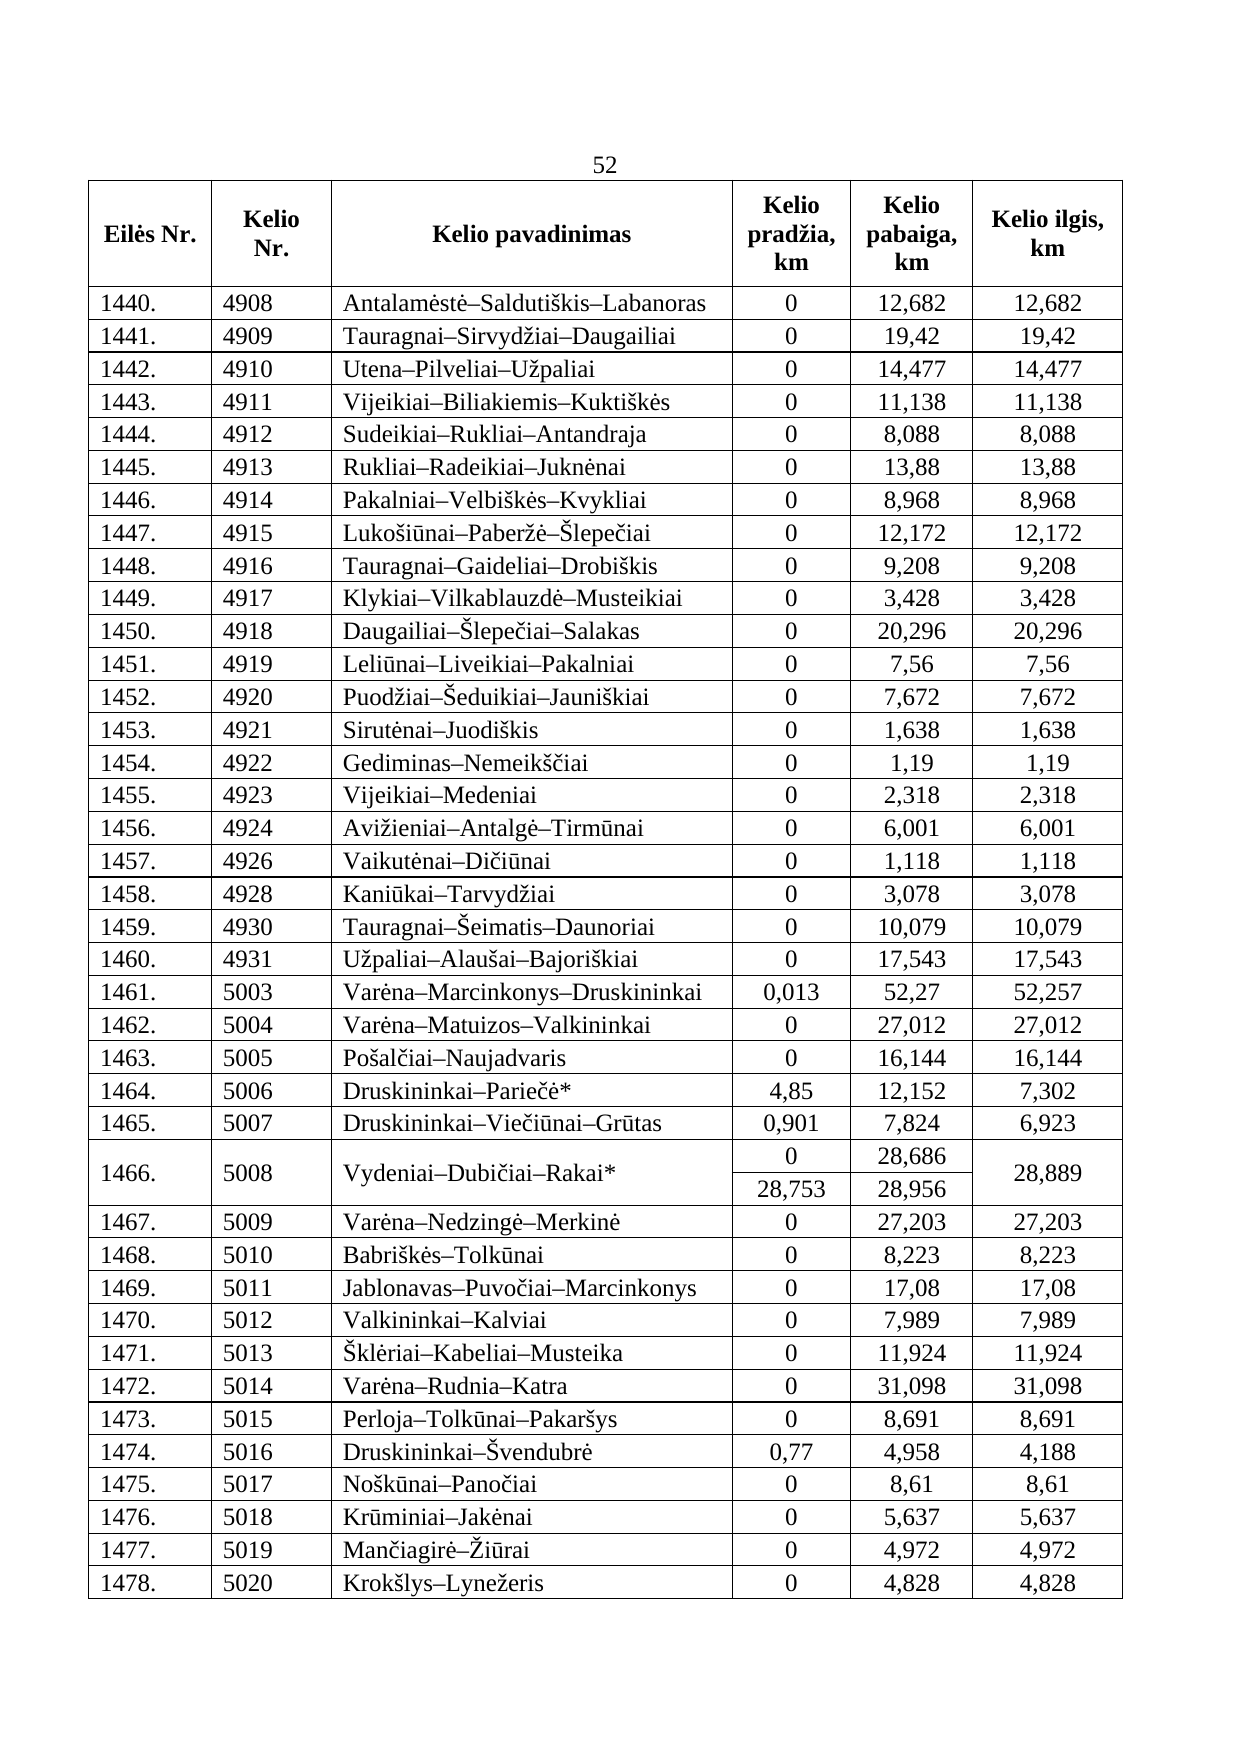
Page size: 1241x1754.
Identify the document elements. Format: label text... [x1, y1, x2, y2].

table_cell Tauragnai–Gaideliai–Drobiškis [332, 549, 732, 581]
table_cell 4,85 [733, 1074, 850, 1106]
table_cell 10,079 [973, 910, 1122, 942]
table_cell 1459. [89, 910, 211, 942]
table_cell 1471. [89, 1337, 211, 1368]
table_cell 1464. [89, 1074, 211, 1106]
table_cell 0 [733, 779, 850, 811]
table_cell 28,889 [973, 1140, 1122, 1204]
table_cell 12,172 [851, 516, 972, 548]
table_cell Rukliai–Radeikiai–Juknėnai [332, 451, 732, 483]
table_cell 4910 [212, 353, 331, 384]
table_cell 4909 [212, 320, 331, 351]
table_cell 1478. [89, 1566, 211, 1598]
table_cell Tauragnai–Sirvydžiai–Daugailiai [332, 320, 732, 351]
table_cell 1462. [89, 1009, 211, 1040]
table_cell 4916 [212, 549, 331, 581]
table_cell Druskininkai–Švendubrė [332, 1435, 732, 1467]
table_cell 0 [733, 549, 850, 581]
table_cell 0 [733, 516, 850, 548]
table_cell 27,203 [973, 1206, 1122, 1237]
table_cell Utena–Pilveliai–Užpaliai [332, 353, 732, 384]
table_cell 0 [733, 418, 850, 450]
table_cell 1448. [89, 549, 211, 581]
table_cell 1,638 [851, 713, 972, 745]
table_cell 1468. [89, 1238, 211, 1270]
table_cell 5018 [212, 1501, 331, 1533]
table_cell 17,08 [973, 1271, 1122, 1303]
table_cell 5011 [212, 1271, 331, 1303]
table_cell Babriškės–Tolkūnai [332, 1238, 732, 1270]
table_cell 1454. [89, 746, 211, 778]
table_cell Varėna–Marcinkonys–Druskininkai [332, 976, 732, 1008]
table_cell Sirutėnai–Juodiškis [332, 713, 732, 745]
table_cell Vaikutėnai–Dičiūnai [332, 845, 732, 876]
table_cell 10,079 [851, 910, 972, 942]
table_cell Krokšlys–Lynežeris [332, 1566, 732, 1598]
table_cell 1470. [89, 1304, 211, 1336]
table_cell 0 [733, 746, 850, 778]
table_cell 11,924 [973, 1337, 1122, 1368]
table_cell 1466. [89, 1140, 211, 1204]
table_cell 0 [733, 582, 850, 614]
table_cell 8,61 [973, 1468, 1122, 1500]
table_cell 12,172 [973, 516, 1122, 548]
table_cell 20,296 [973, 615, 1122, 647]
table_cell 0 [733, 484, 850, 515]
table_cell 14,477 [851, 353, 972, 384]
table_cell 1447. [89, 516, 211, 548]
table_cell 4921 [212, 713, 331, 745]
table_cell 1458. [89, 878, 211, 909]
table_cell Leliūnai–Liveikiai–Pakalniai [332, 648, 732, 679]
table_cell 8,691 [973, 1403, 1122, 1434]
table_cell Šklėriai–Kabeliai–Musteika [332, 1337, 732, 1368]
table_cell 28,686 [851, 1140, 972, 1172]
table_cell 11,138 [973, 385, 1122, 417]
table_cell 8,088 [973, 418, 1122, 450]
table_cell 7,672 [851, 681, 972, 712]
table_cell Noškūnai–Panočiai [332, 1468, 732, 1500]
table_cell 0 [733, 1403, 850, 1434]
table_cell Mančiagirė–Žiūrai [332, 1534, 732, 1565]
table_cell Varėna–Rudnia–Katra [332, 1370, 732, 1401]
table_cell 1445. [89, 451, 211, 483]
table_cell 1467. [89, 1206, 211, 1237]
table_cell 1443. [89, 385, 211, 417]
table_cell 4918 [212, 615, 331, 647]
table_cell Lukošiūnai–Paberžė–Šlepečiai [332, 516, 732, 548]
table_cell 20,296 [851, 615, 972, 647]
table_cell 5003 [212, 976, 331, 1008]
table_cell 6,923 [973, 1107, 1122, 1139]
table_cell 1451. [89, 648, 211, 679]
table_cell 2,318 [973, 779, 1122, 811]
table_cell 4919 [212, 648, 331, 679]
table_cell 4923 [212, 779, 331, 811]
table_cell 4926 [212, 845, 331, 876]
table_cell 1440. [89, 287, 211, 318]
table_cell 5,637 [851, 1501, 972, 1533]
table_cell 0,901 [733, 1107, 850, 1139]
table_cell 1469. [89, 1271, 211, 1303]
table_cell 1474. [89, 1435, 211, 1467]
table_cell Tauragnai–Šeimatis–Daunoriai [332, 910, 732, 942]
table_cell Vydeniai–Dubičiai–Rakai* [332, 1140, 732, 1204]
table_cell 8,968 [973, 484, 1122, 515]
table_cell 31,098 [851, 1370, 972, 1401]
table_cell 4913 [212, 451, 331, 483]
table_cell 0 [733, 812, 850, 843]
table_cell Antalamėstė–Saldutiškis–Labanoras [332, 287, 732, 318]
table_cell 5019 [212, 1534, 331, 1565]
table_cell 1441. [89, 320, 211, 351]
table_cell 5014 [212, 1370, 331, 1401]
table_cell Varėna–Matuizos–Valkininkai [332, 1009, 732, 1040]
table_cell 3,078 [973, 878, 1122, 909]
table_cell 1472. [89, 1370, 211, 1401]
table_cell 1455. [89, 779, 211, 811]
table_cell 0 [733, 910, 850, 942]
table_cell 0 [733, 1271, 850, 1303]
table_cell 7,824 [851, 1107, 972, 1139]
table_cell 1460. [89, 943, 211, 975]
table_cell 0 [733, 451, 850, 483]
table_cell 3,428 [973, 582, 1122, 614]
table_cell Daugailiai–Šlepečiai–Salakas [332, 615, 732, 647]
table_cell 0 [733, 1238, 850, 1270]
table_cell 1475. [89, 1468, 211, 1500]
table_cell 4931 [212, 943, 331, 975]
table_cell 3,428 [851, 582, 972, 614]
table_cell 4924 [212, 812, 331, 843]
table_cell 0,77 [733, 1435, 850, 1467]
table_cell 17,543 [851, 943, 972, 975]
table_cell Gediminas–Nemeikščiai [332, 746, 732, 778]
table_cell 27,012 [973, 1009, 1122, 1040]
table_cell 5016 [212, 1435, 331, 1467]
table_cell 17,543 [973, 943, 1122, 975]
table_cell Pošalčiai–Naujadvaris [332, 1041, 732, 1073]
table_cell 4911 [212, 385, 331, 417]
table_cell Perloja–Tolkūnai–Pakaršys [332, 1403, 732, 1434]
table_cell 8,223 [973, 1238, 1122, 1270]
table_cell 12,682 [973, 287, 1122, 318]
table_cell Kaniūkai–Tarvydžiai [332, 878, 732, 909]
table_cell 1453. [89, 713, 211, 745]
table_cell 1463. [89, 1041, 211, 1073]
table_cell Krūminiai–Jakėnai [332, 1501, 732, 1533]
table_cell Avižieniai–Antalgė–Tirmūnai [332, 812, 732, 843]
table_cell 1444. [89, 418, 211, 450]
table_cell 4917 [212, 582, 331, 614]
table_header Kelio pabaiga, km [851, 181, 972, 286]
table_cell 0 [733, 385, 850, 417]
table_cell 8,088 [851, 418, 972, 450]
table_cell 9,208 [973, 549, 1122, 581]
table_cell 31,098 [973, 1370, 1122, 1401]
table_header Kelio pradžia, km [733, 181, 850, 286]
table_cell 9,208 [851, 549, 972, 581]
table_cell 1,19 [973, 746, 1122, 778]
table_cell 0 [733, 648, 850, 679]
table_cell 5005 [212, 1041, 331, 1073]
table_cell 1449. [89, 582, 211, 614]
table_cell 1476. [89, 1501, 211, 1533]
table_cell 52,27 [851, 976, 972, 1008]
table_cell 7,302 [973, 1074, 1122, 1106]
table_cell 16,144 [851, 1041, 972, 1073]
table_cell 28,956 [851, 1173, 972, 1204]
table_cell 27,012 [851, 1009, 972, 1040]
table_cell 7,56 [973, 648, 1122, 679]
table_cell 4,958 [851, 1435, 972, 1467]
table_cell 4,972 [851, 1534, 972, 1565]
table_cell 5004 [212, 1009, 331, 1040]
table_cell 1446. [89, 484, 211, 515]
table_header Kelio Nr. [212, 181, 331, 286]
table_cell 4,828 [973, 1566, 1122, 1598]
table_header Kelio ilgis, km [973, 181, 1122, 286]
table_cell 5012 [212, 1304, 331, 1336]
table_cell 1477. [89, 1534, 211, 1565]
table_cell 11,924 [851, 1337, 972, 1368]
table_cell Vijeikiai–Biliakiemis–Kuktiškės [332, 385, 732, 417]
table_cell 0 [733, 1206, 850, 1237]
table_cell Sudeikiai–Rukliai–Antandraja [332, 418, 732, 450]
table_cell Užpaliai–Alaušai–Bajoriškiai [332, 943, 732, 975]
table_cell 14,477 [973, 353, 1122, 384]
table_cell 1450. [89, 615, 211, 647]
table_cell 0 [733, 1566, 850, 1598]
table_cell Pakalniai–Velbiškės–Kvykliai [332, 484, 732, 515]
table_cell 5008 [212, 1140, 331, 1204]
table_cell 7,672 [973, 681, 1122, 712]
table_cell 13,88 [851, 451, 972, 483]
table_cell 1,638 [973, 713, 1122, 745]
table_cell 7,989 [973, 1304, 1122, 1336]
table_cell 1465. [89, 1107, 211, 1139]
table_cell 0 [733, 1009, 850, 1040]
table_cell 52,257 [973, 976, 1122, 1008]
table_cell 4,188 [973, 1435, 1122, 1467]
table_cell 4928 [212, 878, 331, 909]
table_cell 4920 [212, 681, 331, 712]
table_cell Varėna–Nedzingė–Merkinė [332, 1206, 732, 1237]
table_cell 5013 [212, 1337, 331, 1368]
table_cell 1456. [89, 812, 211, 843]
table_cell 8,691 [851, 1403, 972, 1434]
table_cell 8,61 [851, 1468, 972, 1500]
table_cell 0 [733, 320, 850, 351]
table_cell 8,223 [851, 1238, 972, 1270]
table_cell 1473. [89, 1403, 211, 1434]
table_cell 7,989 [851, 1304, 972, 1336]
table_cell 1,118 [973, 845, 1122, 876]
table_cell 5020 [212, 1566, 331, 1598]
table_cell 5010 [212, 1238, 331, 1270]
table_cell Puodžiai–Šeduikiai–Jauniškiai [332, 681, 732, 712]
table_cell 17,08 [851, 1271, 972, 1303]
table_cell 5,637 [973, 1501, 1122, 1533]
table_cell 0 [733, 713, 850, 745]
table_cell 4930 [212, 910, 331, 942]
table_cell 0 [733, 681, 850, 712]
table_cell Vijeikiai–Medeniai [332, 779, 732, 811]
table_cell 4914 [212, 484, 331, 515]
table_cell 5007 [212, 1107, 331, 1139]
table_cell 0 [733, 1501, 850, 1533]
table_cell 0 [733, 287, 850, 318]
table_cell 4912 [212, 418, 331, 450]
table_header Eilės Nr. [89, 181, 211, 286]
table_cell 0 [733, 845, 850, 876]
table_cell 4,828 [851, 1566, 972, 1598]
table_cell 0 [733, 878, 850, 909]
table_cell 11,138 [851, 385, 972, 417]
table_cell 4908 [212, 287, 331, 318]
table_cell 6,001 [851, 812, 972, 843]
table_cell 4922 [212, 746, 331, 778]
table_cell 1461. [89, 976, 211, 1008]
table_header Kelio pavadinimas [332, 181, 732, 286]
table_cell 5009 [212, 1206, 331, 1237]
table_cell Klykiai–Vilkablauzdė–Musteikiai [332, 582, 732, 614]
table_cell 0 [733, 353, 850, 384]
table_cell 19,42 [973, 320, 1122, 351]
table_cell 12,152 [851, 1074, 972, 1106]
table_cell Jablonavas–Puvočiai–Marcinkonys [332, 1271, 732, 1303]
table_cell 7,56 [851, 648, 972, 679]
table_cell Druskininkai–Viečiūnai–Grūtas [332, 1107, 732, 1139]
table_cell 6,001 [973, 812, 1122, 843]
table_cell 3,078 [851, 878, 972, 909]
table_cell 0 [733, 943, 850, 975]
table_cell 13,88 [973, 451, 1122, 483]
table_cell 28,753 [733, 1173, 850, 1204]
table_cell 0 [733, 1337, 850, 1368]
table_cell 0 [733, 1041, 850, 1073]
table_cell Valkininkai–Kalviai [332, 1304, 732, 1336]
table_cell 1,19 [851, 746, 972, 778]
table_cell 0 [733, 1140, 850, 1172]
table_cell Druskininkai–Pariečė* [332, 1074, 732, 1106]
table_cell 1442. [89, 353, 211, 384]
table_cell 0 [733, 1468, 850, 1500]
table_cell 1452. [89, 681, 211, 712]
table_cell 19,42 [851, 320, 972, 351]
table_cell 0 [733, 615, 850, 647]
table_cell 8,968 [851, 484, 972, 515]
table_cell 5015 [212, 1403, 331, 1434]
table_cell 5017 [212, 1468, 331, 1500]
table_cell 0 [733, 1534, 850, 1565]
table_cell 4915 [212, 516, 331, 548]
table_cell 0 [733, 1370, 850, 1401]
table_cell 5006 [212, 1074, 331, 1106]
table_cell 16,144 [973, 1041, 1122, 1073]
table_cell 4,972 [973, 1534, 1122, 1565]
table_cell 27,203 [851, 1206, 972, 1237]
table_cell 0 [733, 1304, 850, 1336]
table_cell 2,318 [851, 779, 972, 811]
table_cell 12,682 [851, 287, 972, 318]
table_cell 0,013 [733, 976, 850, 1008]
table_cell 1,118 [851, 845, 972, 876]
table_cell 1457. [89, 845, 211, 876]
